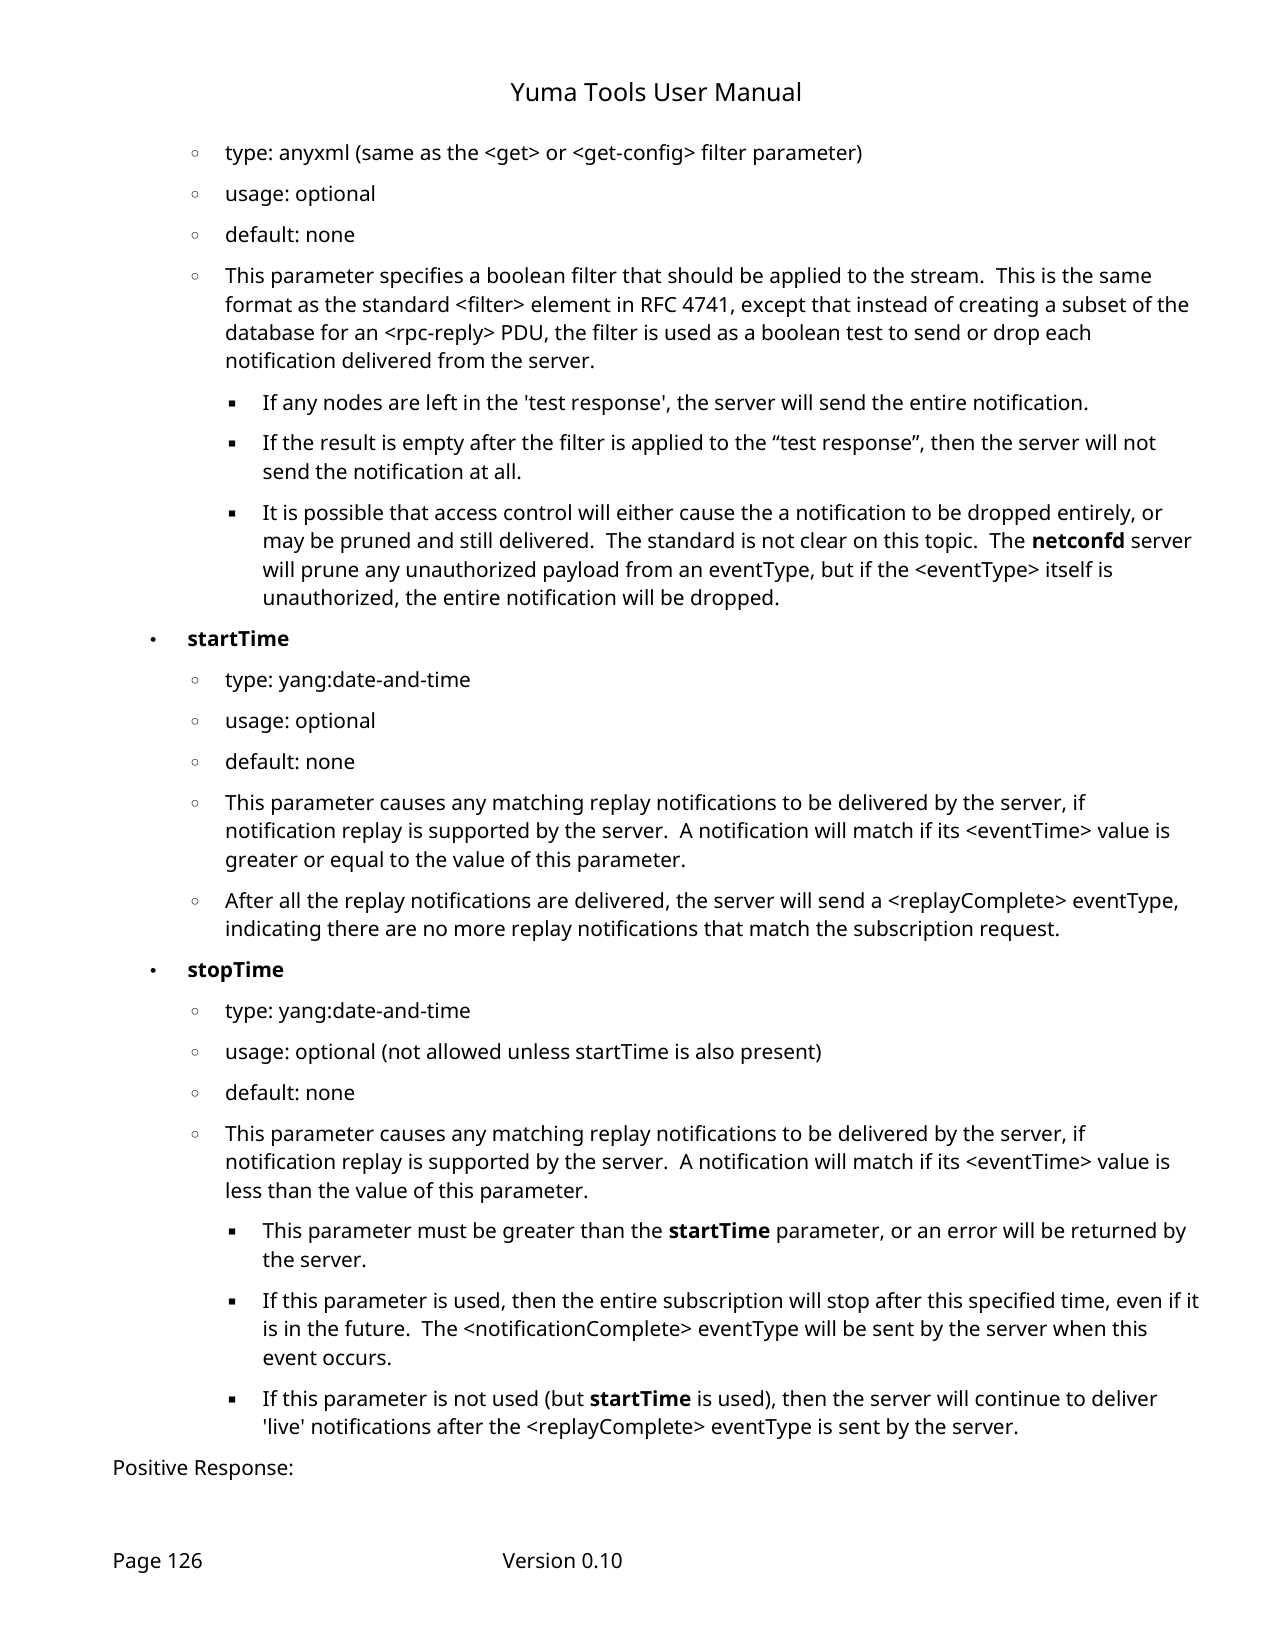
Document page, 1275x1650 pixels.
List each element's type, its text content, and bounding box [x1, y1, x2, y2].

list After all the replay notifications are delivered, the server will send a <replayComplete> eventType, indicating there are no more replay notifications that match the subscription request. [187, 886, 1200, 943]
list type: anyxml (same as the <get> or <get-config> filter parameter) [187, 138, 1200, 167]
list usage: optional [187, 179, 1200, 208]
list This parameter causes any matching replay notifications to be delivered by the server, if notification replay is supported by the server. A notification will match if its <eventTime> value is less than the value of this parameter. [187, 1119, 1200, 1204]
text Positive Response: [112, 1453, 1200, 1482]
list This parameter causes any matching replay notifications to be delivered by the server, if notification replay is supported by the server. A notification will match if its <eventTime> value is greater or equal to the value of this parameter. [187, 788, 1200, 873]
list stopTime [150, 955, 1200, 983]
list default: none [187, 747, 1200, 775]
list If this parameter is used, then the entire subscription will stop after this specified time, even if it is in the future. The <notificationComplete> eventType will be sent by the server when this event occurs. [225, 1286, 1200, 1371]
list usage: optional (not allowed unless startTime is also present) [187, 1037, 1200, 1065]
list If this parameter is not used (but startTime is used), then the server will continue to deliver 'live' notifications after the <replayComplete> eventType is sent by the server. [225, 1384, 1200, 1441]
list If the result is empty after the filter is applied to the “test response”, then the server will not send the notification at all. [225, 428, 1200, 485]
list This parameter must be greater than the startTime parameter, or an error will be returned by the server. [225, 1217, 1200, 1273]
list default: none [187, 220, 1200, 249]
list If any nodes are left in the 'test response', the server will send the entire notification. [225, 388, 1200, 416]
list startTime [150, 624, 1200, 653]
list It is possible that access control will either cause the a notification to be dropped entirely, or may be pruned and still delivered. The standard is not clear on this topic. The netconfd server will prune any unauthorized payload from an eventType, but if the <eventType> itself is unauthorized, the entire notification will be dropped. [225, 498, 1200, 612]
list type: yang:date-and-time [187, 996, 1200, 1024]
list usage: optional [187, 706, 1200, 734]
list This parameter specifies a boolean filter that should be applied to the stream. This is the same format as the standard <filter> element in RFC 4741, except that instead of creating a subset of the database for an <rpc-reply> PDU, the filter is used as a boolean test to send or drop each notification delivered from the server. [187, 261, 1200, 375]
list default: none [187, 1078, 1200, 1106]
list type: yang:date-and-time [187, 665, 1200, 693]
